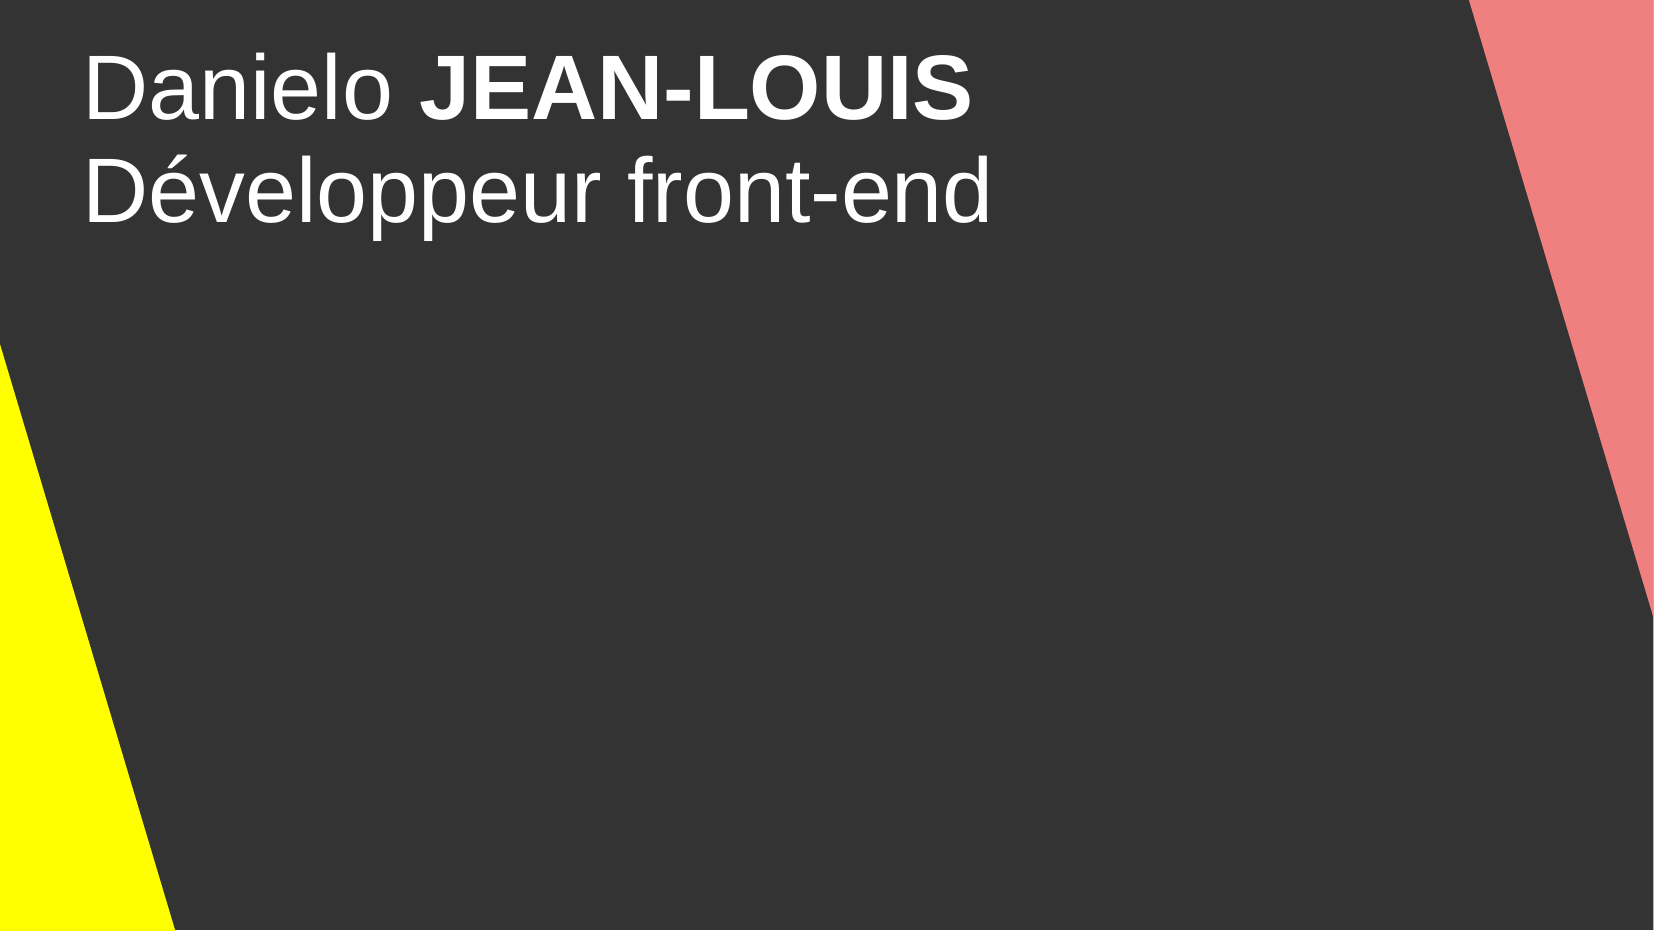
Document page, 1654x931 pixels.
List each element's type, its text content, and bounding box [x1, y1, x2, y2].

text_box [1468, 0, 1654, 620]
subtitle Danielo JEAN-LOUIS Développeur front-end [82, 36, 1571, 758]
text_box [0, 344, 176, 931]
